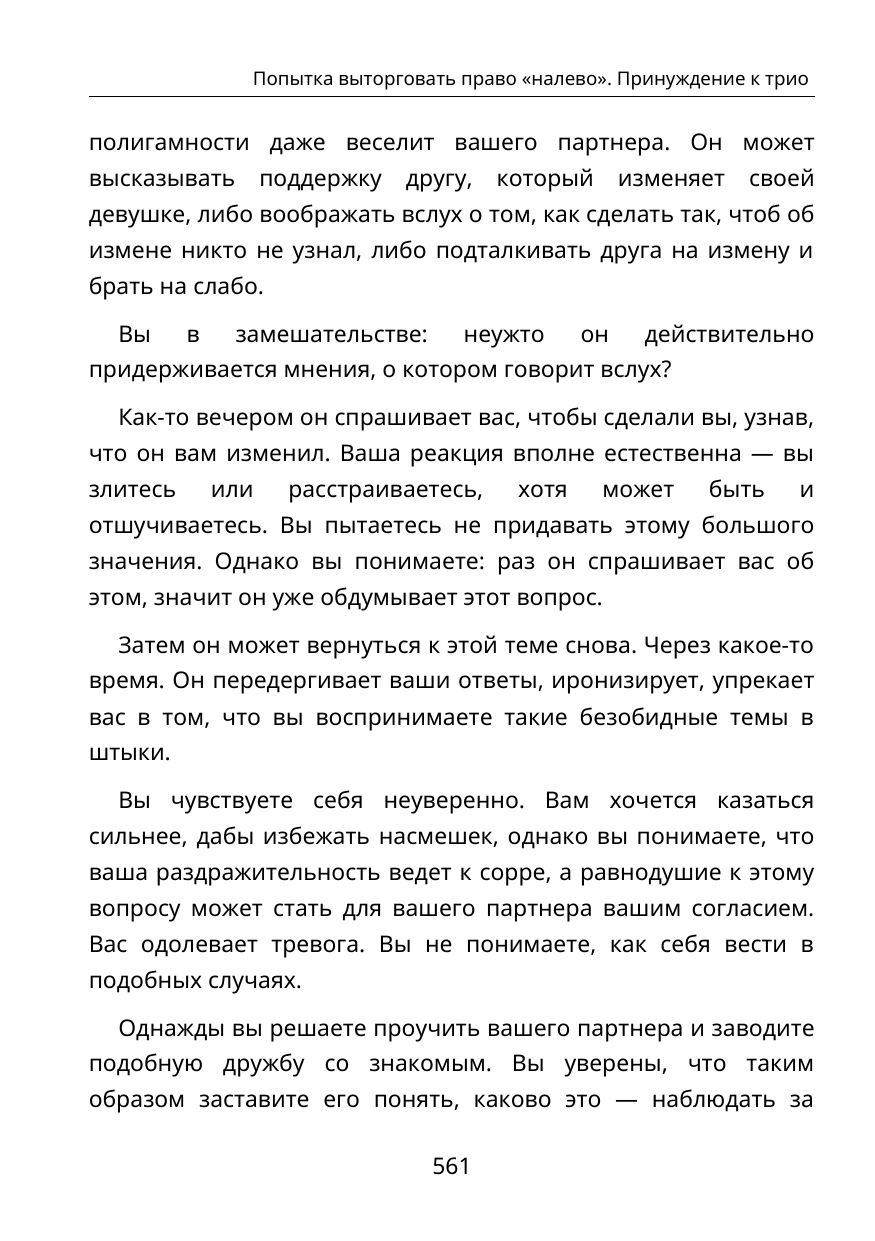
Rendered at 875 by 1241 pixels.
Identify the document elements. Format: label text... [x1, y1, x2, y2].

text Вы в замешательстве: неужто он действительно придерживается мнения, о котором говорит вслух? [88, 317, 815, 385]
text Вы чувствуете себя неуверенно. Вам хочется казаться сильнее, дабы избежать насмешек, однако вы понимаете, что ваша раздражительность ведет к сорре, а равнодушие к этому вопросу может стать для вашего партнера вашим согласием. Вас одолевает тревога. Вы не понимаете, как себя вести в подобных случаях. [88, 784, 815, 995]
text полигамности даже веселит вашего партнера. Он может высказывать поддержку другу, который изменяет своей девушке, либо воображать вслух о том, как сделать так, чтоб об измене никто не узнал, либо подталкивать друга на измену и брать на слабо. [88, 126, 815, 301]
text Затем он может вернуться к этой теме снова. Через какое-то время. Он передергивает ваши ответы, иронизирует, упрекает вас в том, что вы воспринимаете такие безобидные темы в штыки. [88, 628, 815, 768]
text Как-то вечером он спрашивает вас, чтобы сделали вы, узнав, что он вам изменил. Ваша реакция вполне естественна — вы злитесь или расстраиваетесь, хотя может быть и отшучиваетесь. Вы пытаетесь не придавать этому большого значения. Однако вы понимаете: раз он спрашивает вас об этом, значит он уже обдумывает этот вопрос. [88, 401, 815, 612]
text Однажды вы решаете проучить вашего партнера и заводите подобную дружбу со знакомым. Вы уверены, что таким образом заставите его понять, каково это — наблюдать за [88, 1011, 815, 1114]
